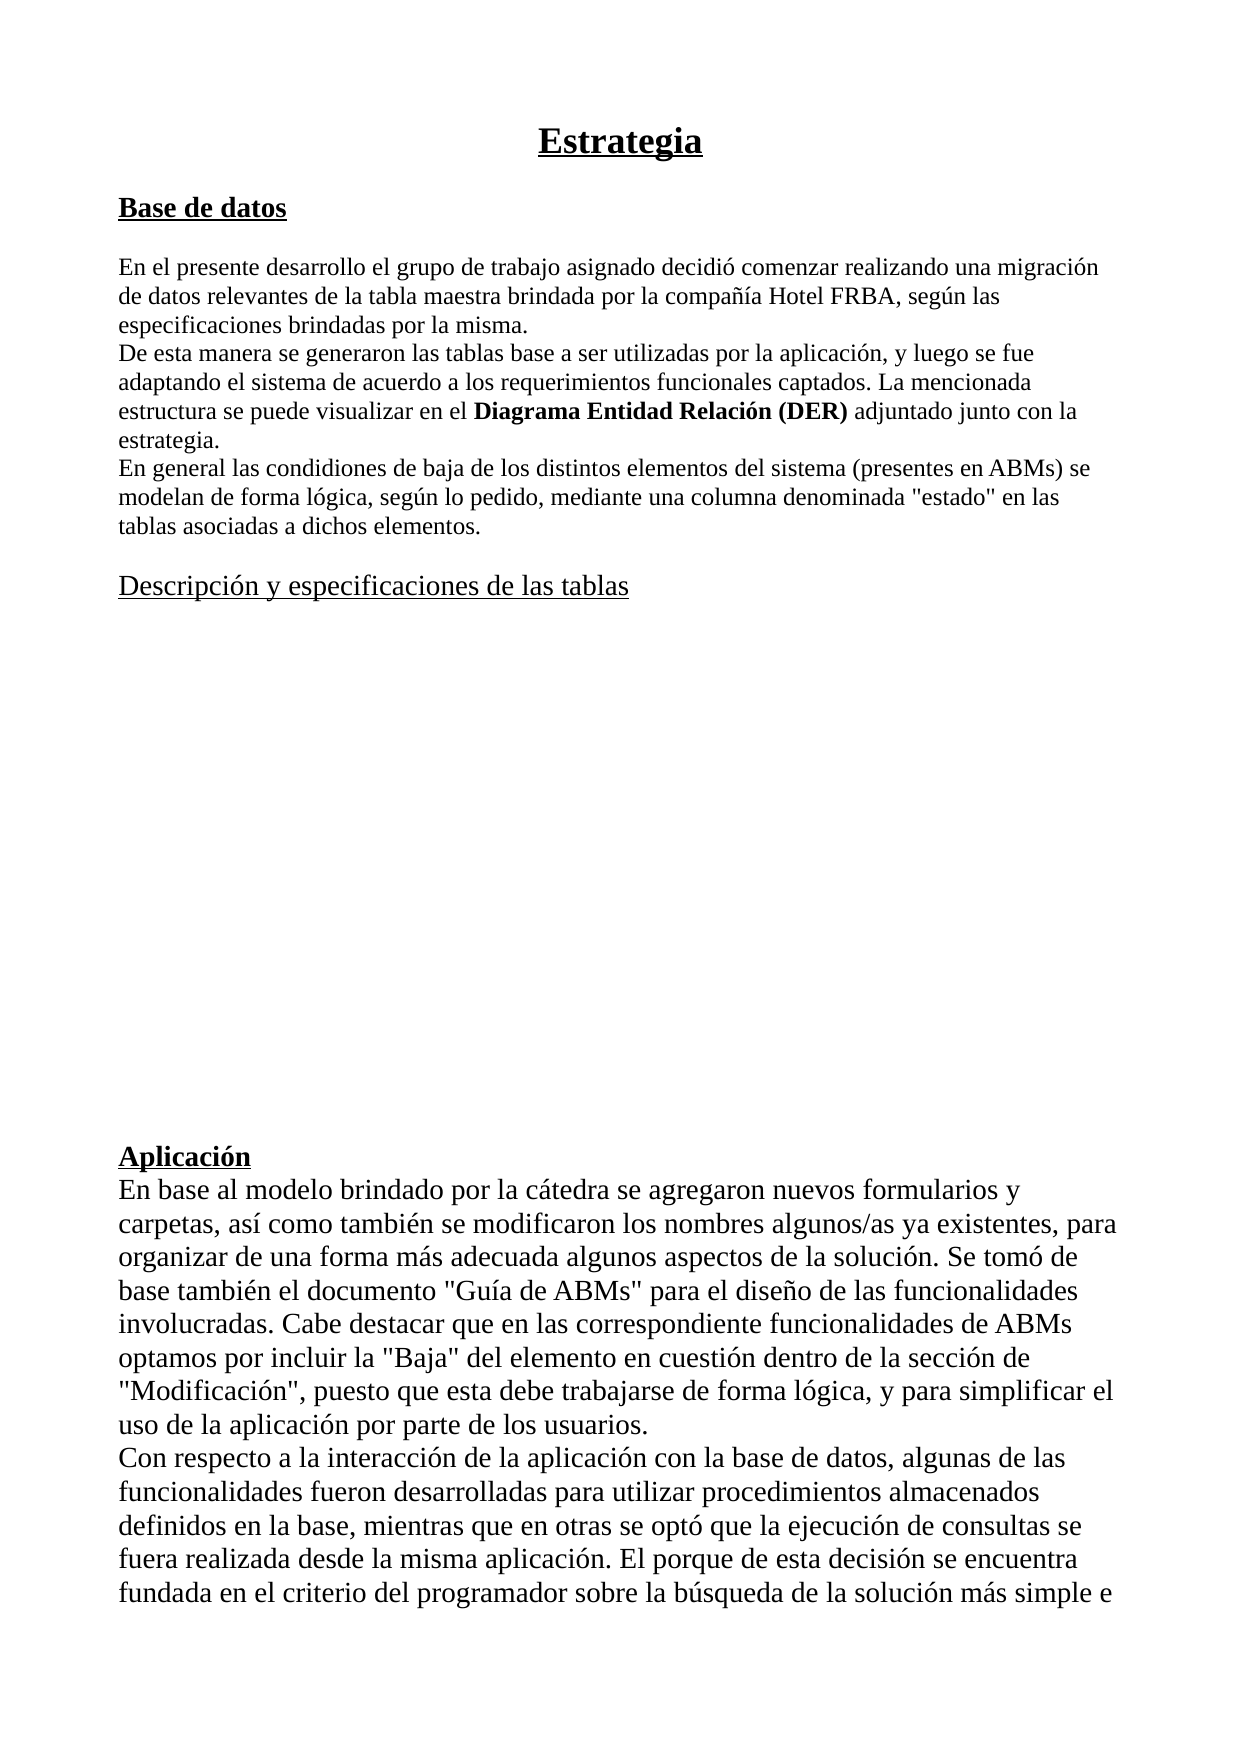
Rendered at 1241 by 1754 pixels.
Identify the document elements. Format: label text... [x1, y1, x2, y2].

text Con respecto a la interacción de la aplicación con la base de datos, algunas de las funcionalidades fueron desarrolladas para utilizar procedimientos almacenados definidos en la base, mientras que en otras se optó que la ejecución de consultas se fuera realizada desde la misma aplicación. El porque de esta decisión se encuentra fundada en el criterio del programador sobre la búsqueda de la solución más simple e [118, 1441, 1122, 1608]
text En general las condidiones de baja de los distintos elementos del sistema (presentes en ABMs) se modelan de forma lógica, según lo pedido, mediante una columna denominada "estado" en las tablas asociadas a dichos elementos. [118, 453, 1122, 540]
text Aplicación [118, 1139, 1122, 1172]
text Estrategia [118, 118, 1122, 161]
text En el presente desarrollo el grupo de trabajo asignado decidió comenzar realizando una migración de datos relevantes de la tabla maestra brindada por la compañía Hotel FRBA, según las especificaciones brindadas por la misma. [118, 252, 1122, 338]
text Base de datos [118, 190, 1122, 223]
text En base al modelo brindado por la cátedra se agregaron nuevos formularios y carpetas, así como también se modificaron los nombres algunos/as ya existentes, para organizar de una forma más adecuada algunos aspectos de la solución. Se tomó de base también el documento "Guía de ABMs" para el diseño de las funcionalidades involucradas. Cabe destacar que en las correspondiente funcionalidades de ABMs optamos por incluir la "Baja" del elemento en cuestión dentro de la sección de "Modificación", puesto que esta debe trabajarse de forma lógica, y para simplificar el uso de la aplicación por parte de los usuarios. [118, 1172, 1122, 1441]
text Descripción y especificaciones de las tablas [118, 568, 1122, 602]
text De esta manera se generaron las tablas base a ser utilizadas por la aplicación, y luego se fue adaptando el sistema de acuerdo a los requerimientos funcionales captados. La mencionada estructura se puede visualizar en el Diagrama Entidad Relación (DER) adjuntado junto con la estrategia. [118, 338, 1122, 453]
